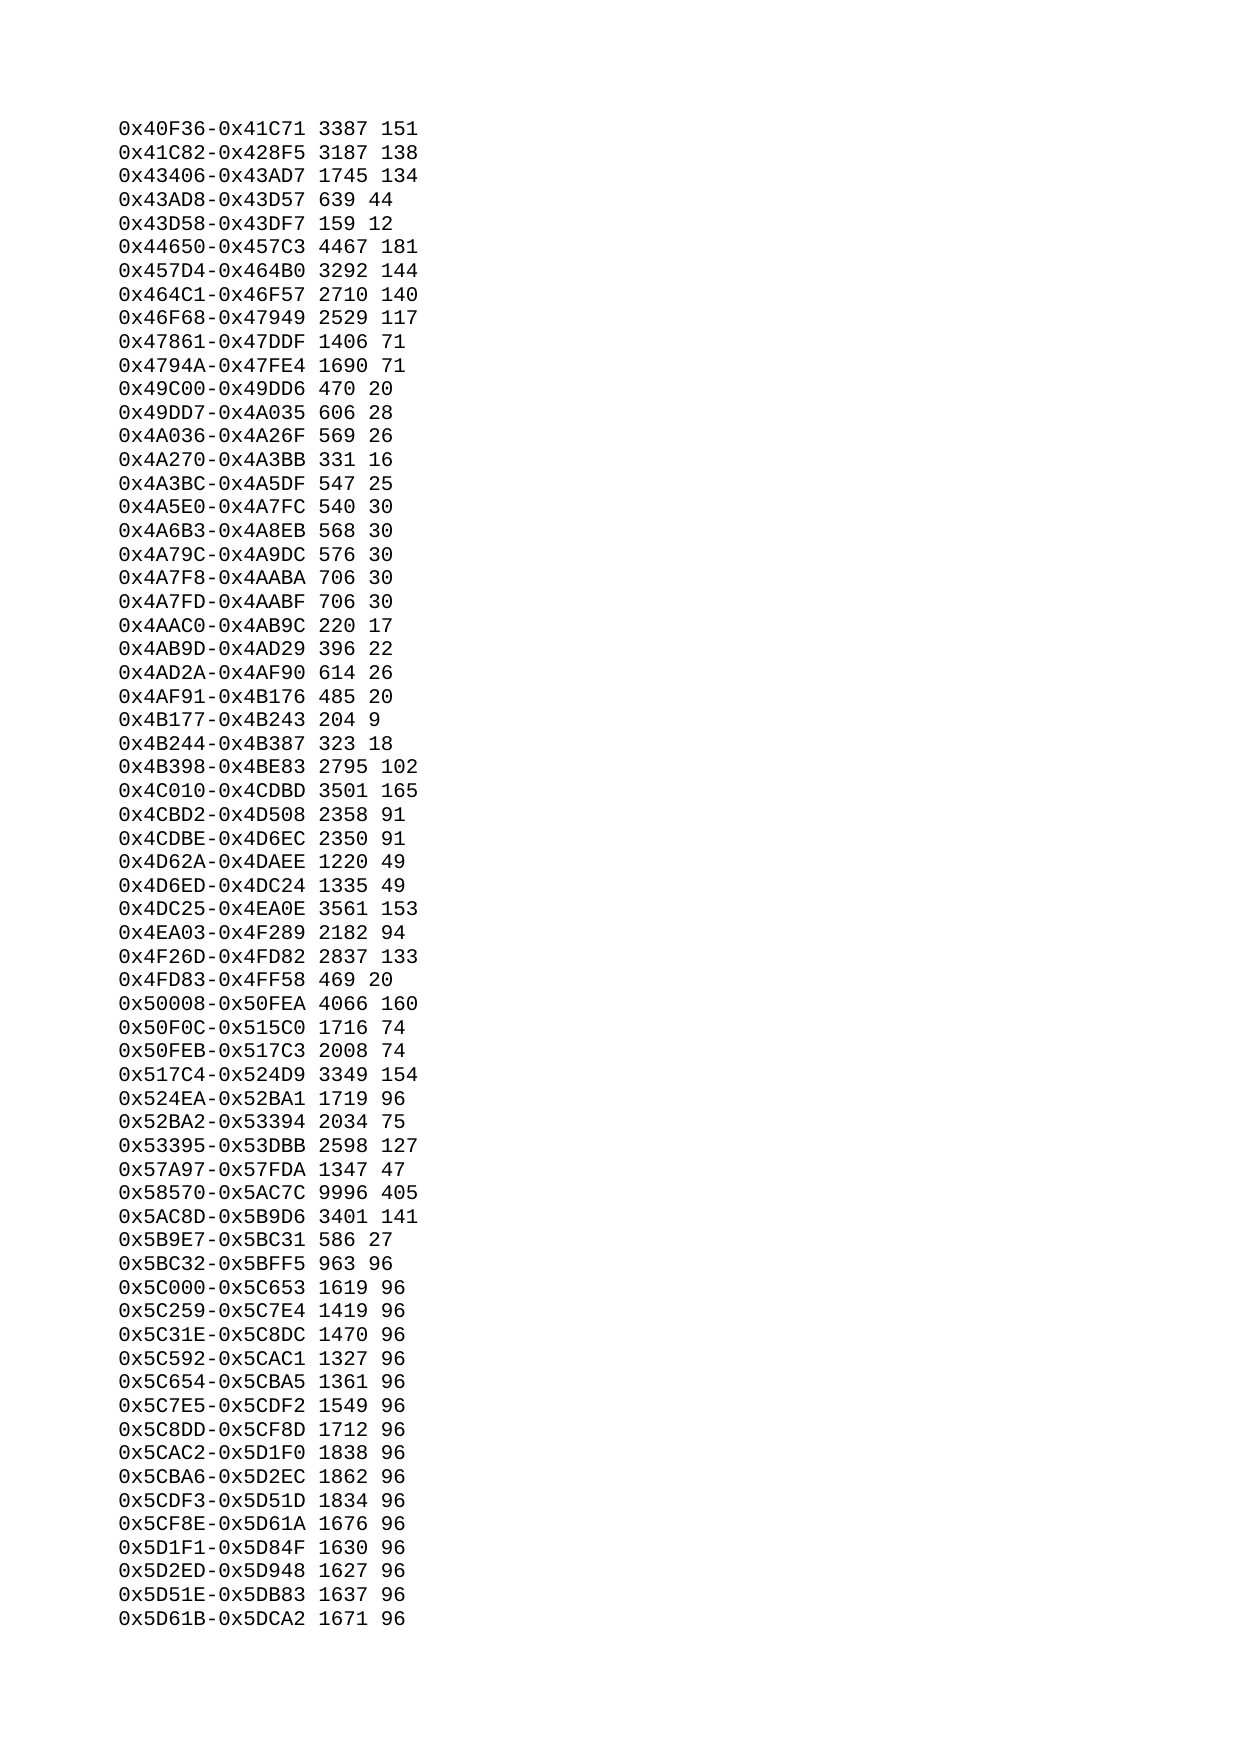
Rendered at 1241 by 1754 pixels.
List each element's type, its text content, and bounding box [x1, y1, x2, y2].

text 0x52BA2-0x53394 2034 75 [118, 1111, 1122, 1135]
text 0x53395-0x53DBB 2598 127 [118, 1135, 1122, 1158]
text 0x4A036-0x4A26F 569 26 [118, 426, 1122, 449]
text 0x4AB9D-0x4AD29 396 22 [118, 638, 1122, 662]
text 0x5C592-0x5CAC1 1327 96 [118, 1348, 1122, 1371]
text 0x5BC32-0x5BFF5 963 96 [118, 1253, 1122, 1277]
text 0x58570-0x5AC7C 9996 405 [118, 1182, 1122, 1206]
text 0x4A3BC-0x4A5DF 547 25 [118, 473, 1122, 496]
text 0x4B398-0x4BE83 2795 102 [118, 757, 1122, 780]
text 0x5AC8D-0x5B9D6 3401 141 [118, 1206, 1122, 1229]
text 0x5D1F1-0x5D84F 1630 96 [118, 1537, 1122, 1561]
text 0x43406-0x43AD7 1745 134 [118, 165, 1122, 189]
text 0x4AD2A-0x4AF90 614 26 [118, 662, 1122, 686]
text 0x5C31E-0x5C8DC 1470 96 [118, 1324, 1122, 1348]
text 0x5CBA6-0x5D2EC 1862 96 [118, 1466, 1122, 1489]
text 0x4A79C-0x4A9DC 576 30 [118, 544, 1122, 567]
text 0x44650-0x457C3 4467 181 [118, 236, 1122, 260]
text 0x4A5E0-0x4A7FC 540 30 [118, 496, 1122, 520]
text 0x5CDF3-0x5D51D 1834 96 [118, 1489, 1122, 1513]
text 0x5C259-0x5C7E4 1419 96 [118, 1300, 1122, 1324]
text 0x47861-0x47DDF 1406 71 [118, 331, 1122, 354]
text 0x5D51E-0x5DB83 1637 96 [118, 1584, 1122, 1608]
text 0x4D62A-0x4DAEE 1220 49 [118, 851, 1122, 875]
text 0x50008-0x50FEA 4066 160 [118, 993, 1122, 1017]
text 0x4D6ED-0x4DC24 1335 49 [118, 875, 1122, 898]
text 0x4B177-0x4B243 204 9 [118, 709, 1122, 733]
text 0x5CAC2-0x5D1F0 1838 96 [118, 1442, 1122, 1466]
text 0x5CF8E-0x5D61A 1676 96 [118, 1513, 1122, 1537]
text 0x4C010-0x4CDBD 3501 165 [118, 780, 1122, 804]
text 0x5C000-0x5C653 1619 96 [118, 1277, 1122, 1300]
text 0x4A6B3-0x4A8EB 568 30 [118, 520, 1122, 544]
text 0x4FD83-0x4FF58 469 20 [118, 969, 1122, 993]
text 0x5B9E7-0x5BC31 586 27 [118, 1229, 1122, 1253]
text 0x49DD7-0x4A035 606 28 [118, 402, 1122, 426]
text 0x464C1-0x46F57 2710 140 [118, 284, 1122, 307]
text 0x43AD8-0x43D57 639 44 [118, 189, 1122, 213]
text 0x46F68-0x47949 2529 117 [118, 307, 1122, 331]
text 0x4AAC0-0x4AB9C 220 17 [118, 615, 1122, 638]
text 0x4B244-0x4B387 323 18 [118, 733, 1122, 757]
text 0x4CDBE-0x4D6EC 2350 91 [118, 827, 1122, 851]
text 0x5C8DD-0x5CF8D 1712 96 [118, 1419, 1122, 1442]
text 0x50F0C-0x515C0 1716 74 [118, 1017, 1122, 1040]
text 0x49C00-0x49DD6 470 20 [118, 378, 1122, 402]
text 0x524EA-0x52BA1 1719 96 [118, 1088, 1122, 1111]
text 0x4A270-0x4A3BB 331 16 [118, 449, 1122, 473]
text 0x4DC25-0x4EA0E 3561 153 [118, 898, 1122, 922]
text 0x57A97-0x57FDA 1347 47 [118, 1158, 1122, 1182]
text 0x4EA03-0x4F289 2182 94 [118, 922, 1122, 946]
text 0x5D61B-0x5DCA2 1671 96 [118, 1608, 1122, 1631]
text 0x43D58-0x43DF7 159 12 [118, 213, 1122, 236]
text 0x4AF91-0x4B176 485 20 [118, 686, 1122, 709]
text 0x4F26D-0x4FD82 2837 133 [118, 946, 1122, 969]
text 0x5D2ED-0x5D948 1627 96 [118, 1561, 1122, 1584]
text 0x41C82-0x428F5 3187 138 [118, 142, 1122, 165]
text 0x40F36-0x41C71 3387 151 [118, 118, 1122, 142]
text 0x4A7FD-0x4AABF 706 30 [118, 591, 1122, 615]
text 0x5C654-0x5CBA5 1361 96 [118, 1371, 1122, 1395]
text 0x457D4-0x464B0 3292 144 [118, 260, 1122, 284]
text 0x4A7F8-0x4AABA 706 30 [118, 567, 1122, 591]
text 0x5C7E5-0x5CDF2 1549 96 [118, 1395, 1122, 1419]
text 0x50FEB-0x517C3 2008 74 [118, 1040, 1122, 1064]
text 0x4CBD2-0x4D508 2358 91 [118, 804, 1122, 827]
text 0x517C4-0x524D9 3349 154 [118, 1064, 1122, 1088]
text 0x4794A-0x47FE4 1690 71 [118, 354, 1122, 378]
